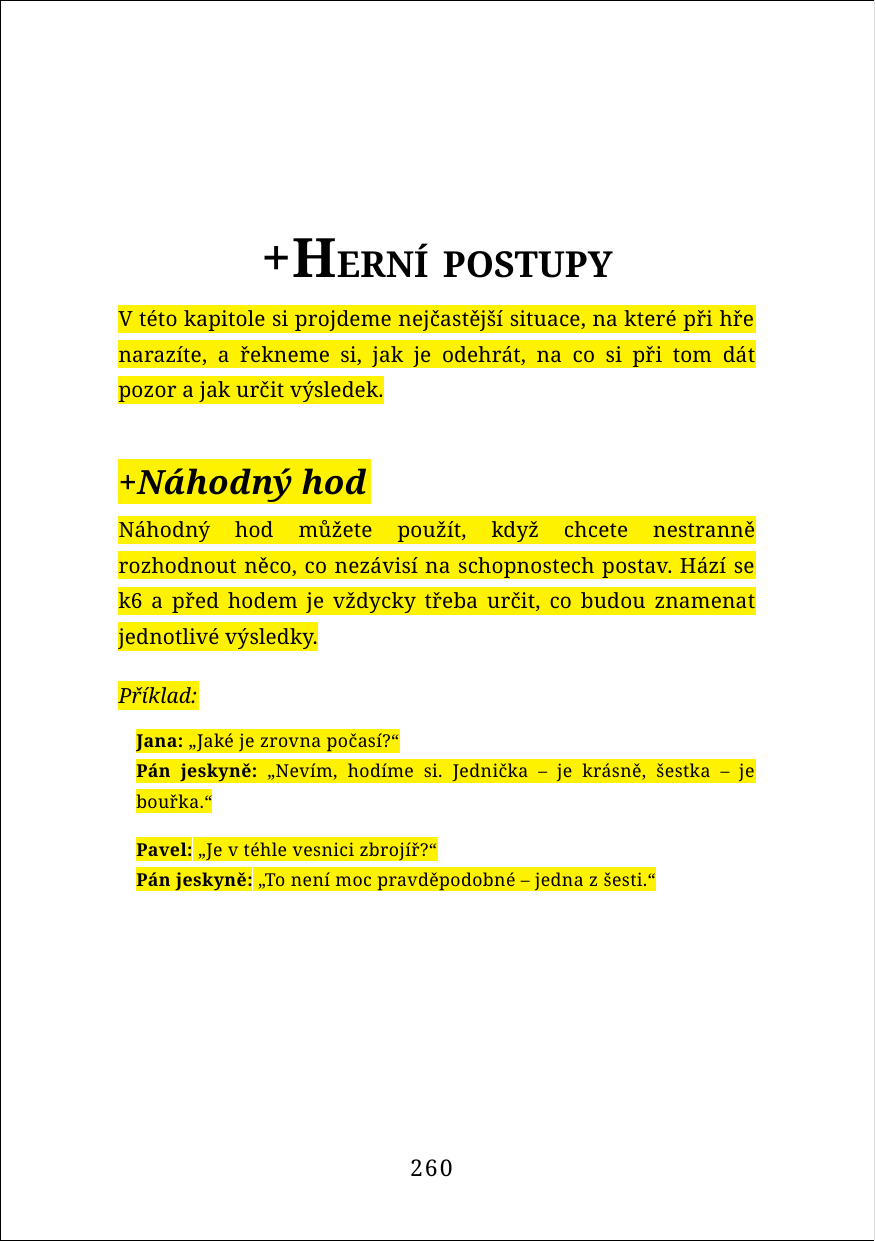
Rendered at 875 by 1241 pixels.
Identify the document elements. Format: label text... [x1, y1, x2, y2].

text Jana: „Jaké je zrovna počasí?“ Pán jeskyně: „Nevím, hodíme si. Jednička – je krásně, šestka – je bouřka.“ [136, 729, 756, 813]
text V této kapitole si projdeme nejčastější situace, na které při hře narazíte, a řekneme si, jak je odehrát, na co si při tom dát pozor a jak určit výsledek. [118, 304, 756, 404]
subtitle +Náhodný hod [118, 458, 756, 504]
text Pavel: „Je v téhle vesnici zbrojíř?“ Pán jeskyně: „To není moc pravděpodobné – jedna z šesti.“ [136, 837, 756, 891]
text Příklad: [118, 681, 756, 710]
subtitle +Herní postupy [118, 219, 756, 293]
text Náhodný hod můžete použít, když chcete nestranně rozhodnout něco, co nezávisí na schopnostech postav. Hází se k6 a před hodem je vždycky třeba určit, co budou znamenat jednotlivé výsledky. [118, 516, 756, 651]
